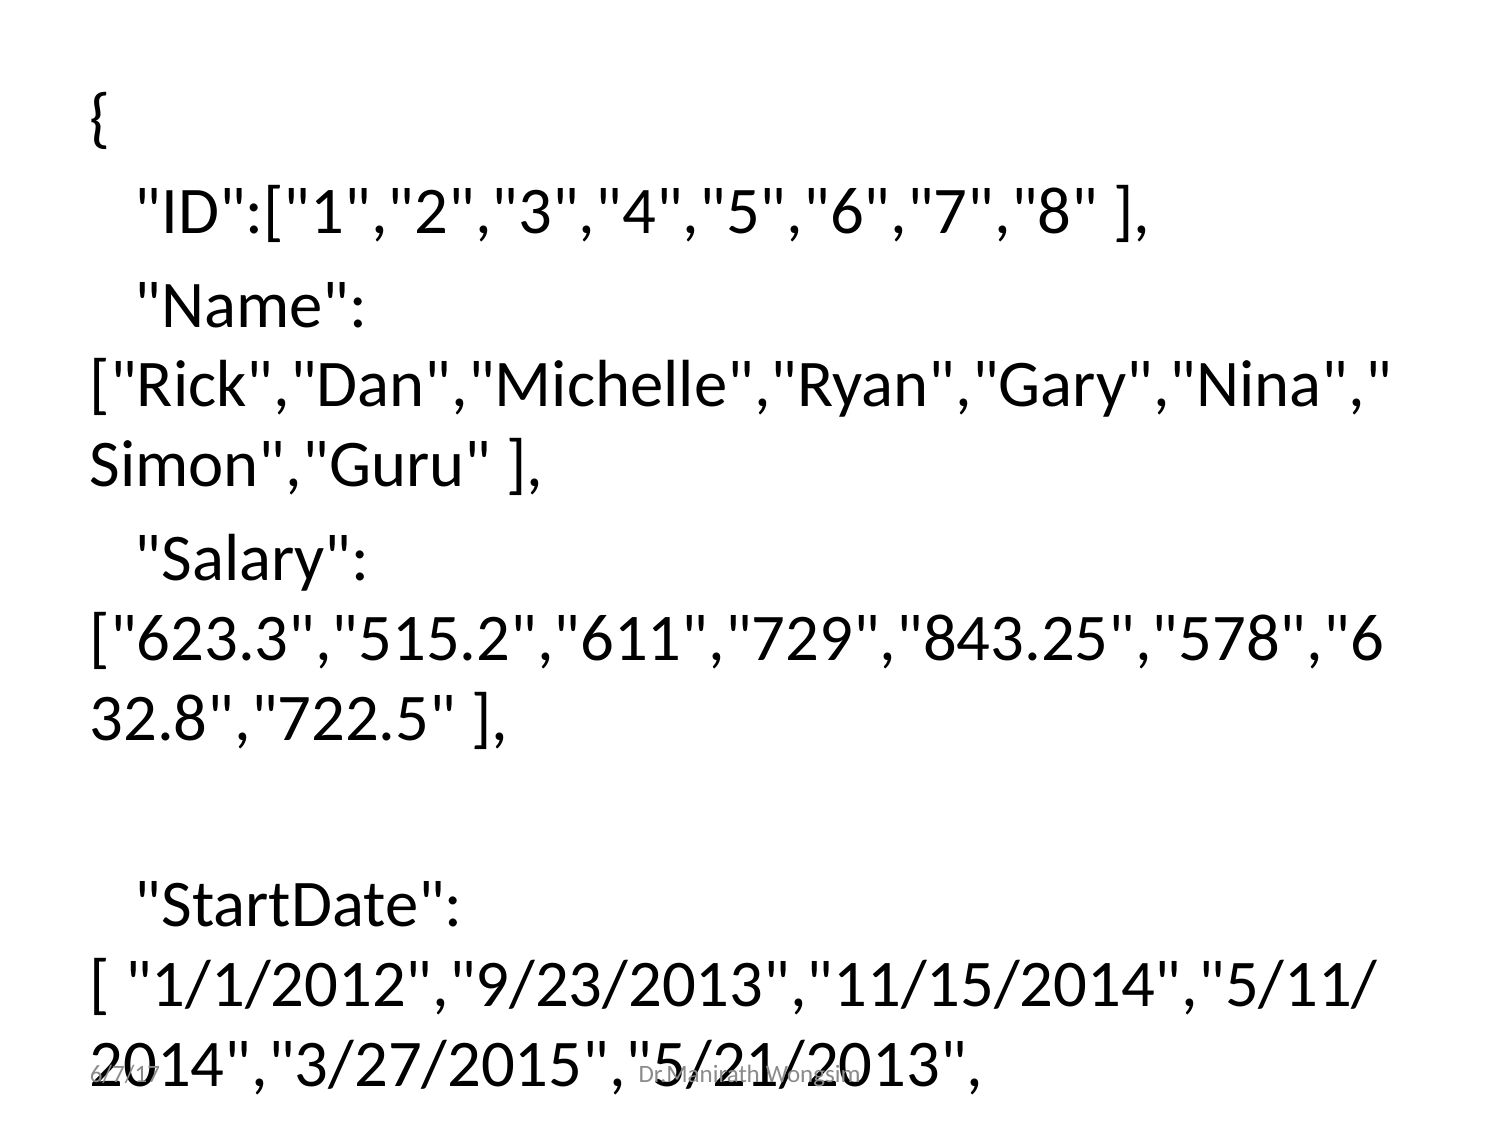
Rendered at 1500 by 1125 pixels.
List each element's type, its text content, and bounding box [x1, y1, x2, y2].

text_box 06/07/2017 [74, 1042, 425, 1103]
text_box Dr.Manirath Wongsim [512, 1042, 988, 1103]
text_box { "ID":["1","2","3","4","5","6","7","8" ], "Name":["Rick","Dan","Michelle","Ryan","Gary","Nina","Simon","Guru" ], "Salary":["623.3","515.2","611","729","843.25","578","632.8","722.5" ], "StartDate":[ "1/1/2012","9/23/2013","11/15/2014","5/11/2014","3/27/2015","5/21/2013", "7/30/2013","6/17/2014"], "Dept":[ "IT","Operations","IT","HR","Finance","IT","Operations","Finance"] } [75, 66, 1425, 1005]
